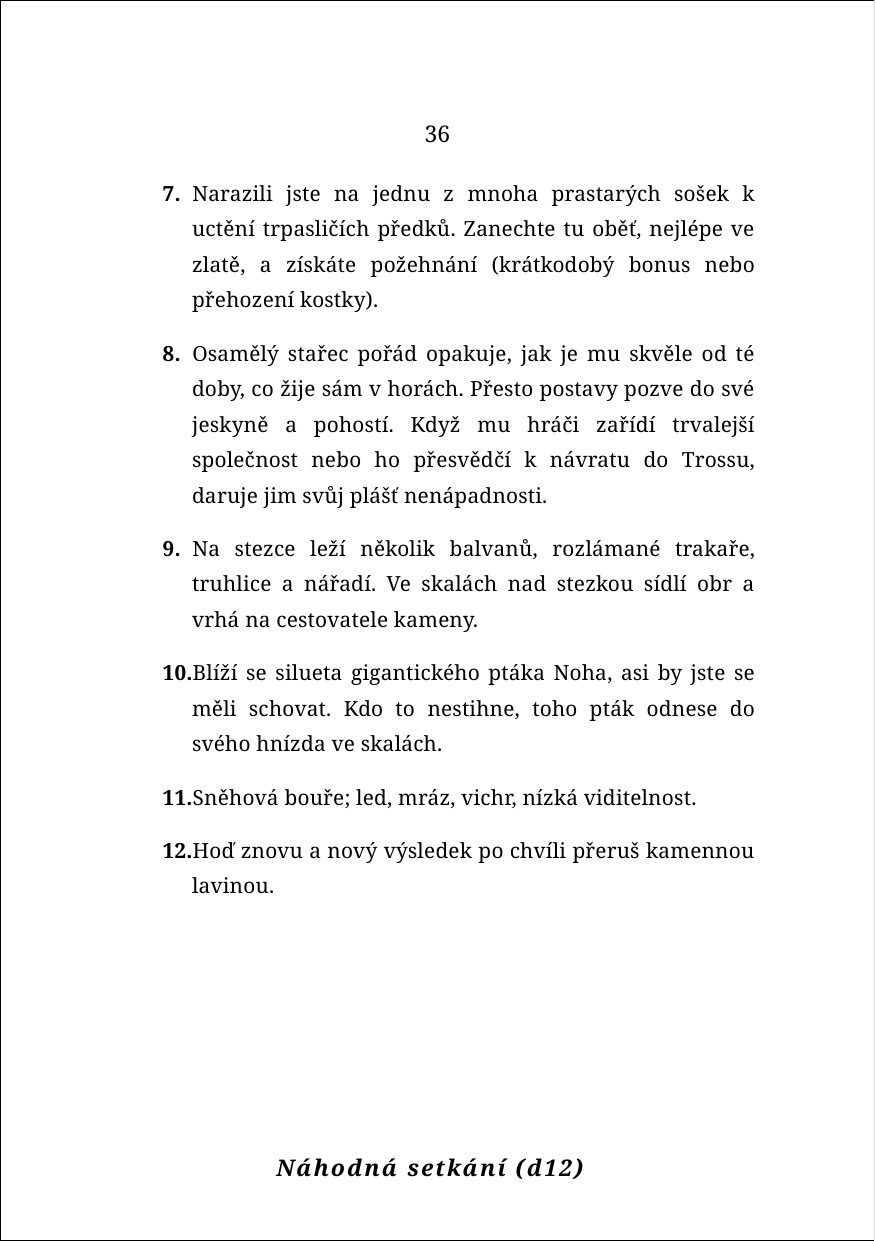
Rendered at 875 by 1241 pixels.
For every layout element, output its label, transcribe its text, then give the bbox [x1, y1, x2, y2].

list Blíží se silueta gigantického ptáka Noha, asi by jste se měli schovat. Kdo to nestihne, toho pták odnese do svého hnízda ve skalách. [162, 658, 756, 758]
list Na stezce leží několik balvanů, rozlámané trakaře, truhlice a nářadí. Ve skalách nad stezkou sídlí obr a vrhá na cestovatele kameny. [162, 534, 756, 633]
list Sněhová bouře; led, mráz, vichr, nízká viditelnost. [162, 783, 756, 811]
list Narazili jste na jednu z mnoha prastarých sošek k uctění trpasličích předků. Zanechte tu oběť, nejlépe ve zlatě, a získáte požehnání (krátkodobý bonus nebo přehození kostky). [162, 179, 756, 314]
list Osamělý stařec pořád opakuje, jak je mu skvěle od té doby, co žije sám v horách. Přesto postavy pozve do své jeskyně a pohostí. Když mu hráči zařídí trvalejší společnost nebo ho přesvědčí k návratu do Trossu, daruje jim svůj plášť nenápadnosti. [162, 339, 756, 509]
list Hoď znovu a nový výsledek po chvíli přeruš kamennou lavinou. [162, 836, 756, 900]
